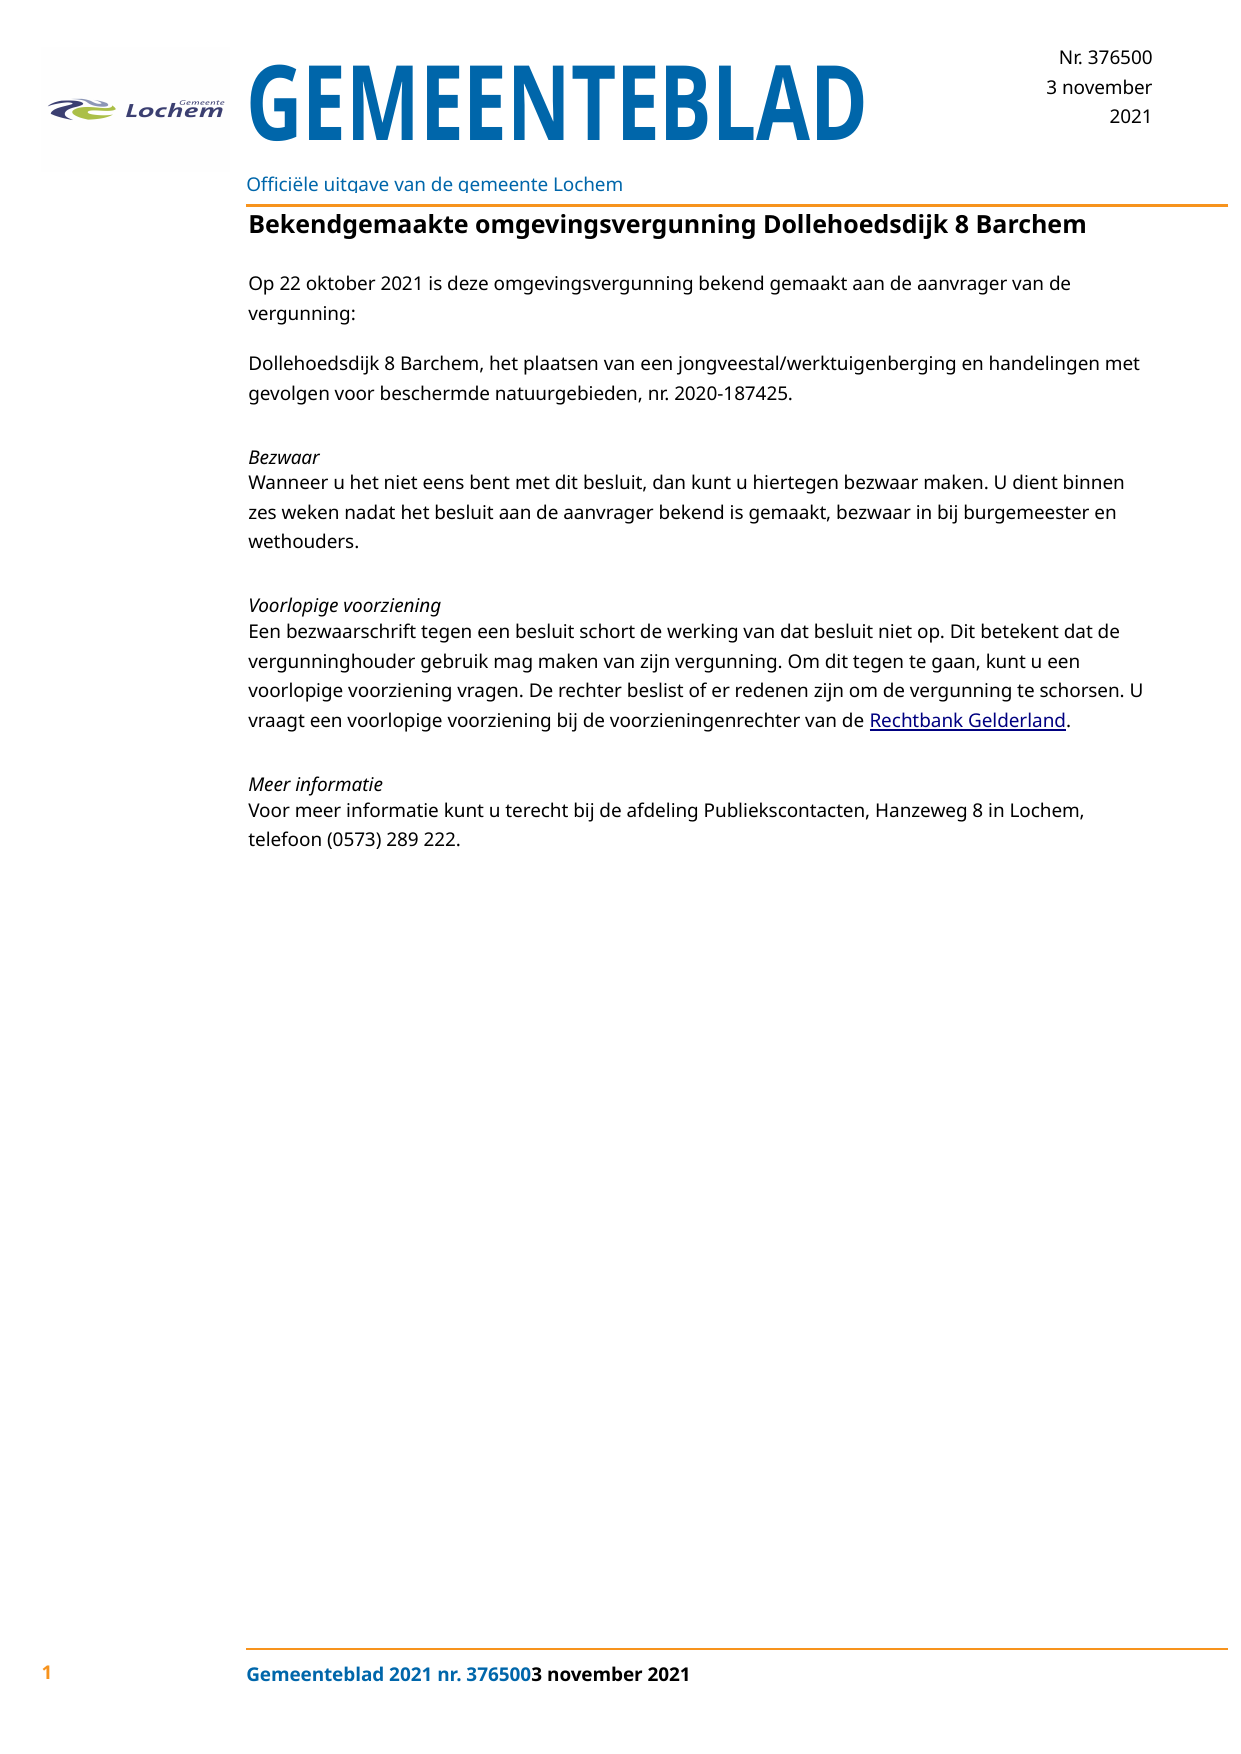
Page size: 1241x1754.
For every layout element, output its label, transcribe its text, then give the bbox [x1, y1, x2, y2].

text Dollehoedsdijk 8 Barchem, het plaatsen van een jongveestal/werktuigenberging en handelingen met gevolgen voor beschermde natuurgebieden, nr. 2020-187425. [248, 350, 1152, 406]
text Bekendgemaakte omgevingsvergunning Dollehoedsdijk 8 Barchem [248, 207, 1152, 241]
text Bezwaar [248, 444, 1152, 469]
text Meer informatie [248, 771, 1152, 797]
picture [41, 47, 231, 172]
text Wanneer u het niet eens bent met dit besluit, dan kunt u hiertegen bezwaar maken. U dient binnen zes weken nadat het besluit aan de aanvrager bekend is gemaakt, bezwaar in bij burgemeester en wethouders. [248, 469, 1152, 554]
text Voorlopige voorziening [248, 593, 1152, 618]
text Een bezwaarschrift tegen een besluit schort de werking van dat besluit niet op. Dit betekent dat de vergunninghouder gebruik mag maken van zijn vergunning. Om dit tegen te gaan, kunt u een voorlopige voorziening vragen. De rechter beslist of er redenen zijn om de vergunning te schorsen. U vraagt een voorlopige voorziening bij de voorzieningenrechter van de Rechtbank Gelderland. [248, 618, 1152, 733]
text Op 22 oktober 2021 is deze omgevingsvergunning bekend gemaakt aan de aanvrager van de vergunning: [248, 270, 1152, 326]
text Voor meer informatie kunt u terecht bij de afdeling Publiekscontacten, Hanzeweg 8 in Lochem, telefoon (0573) 289 222. [248, 797, 1152, 852]
